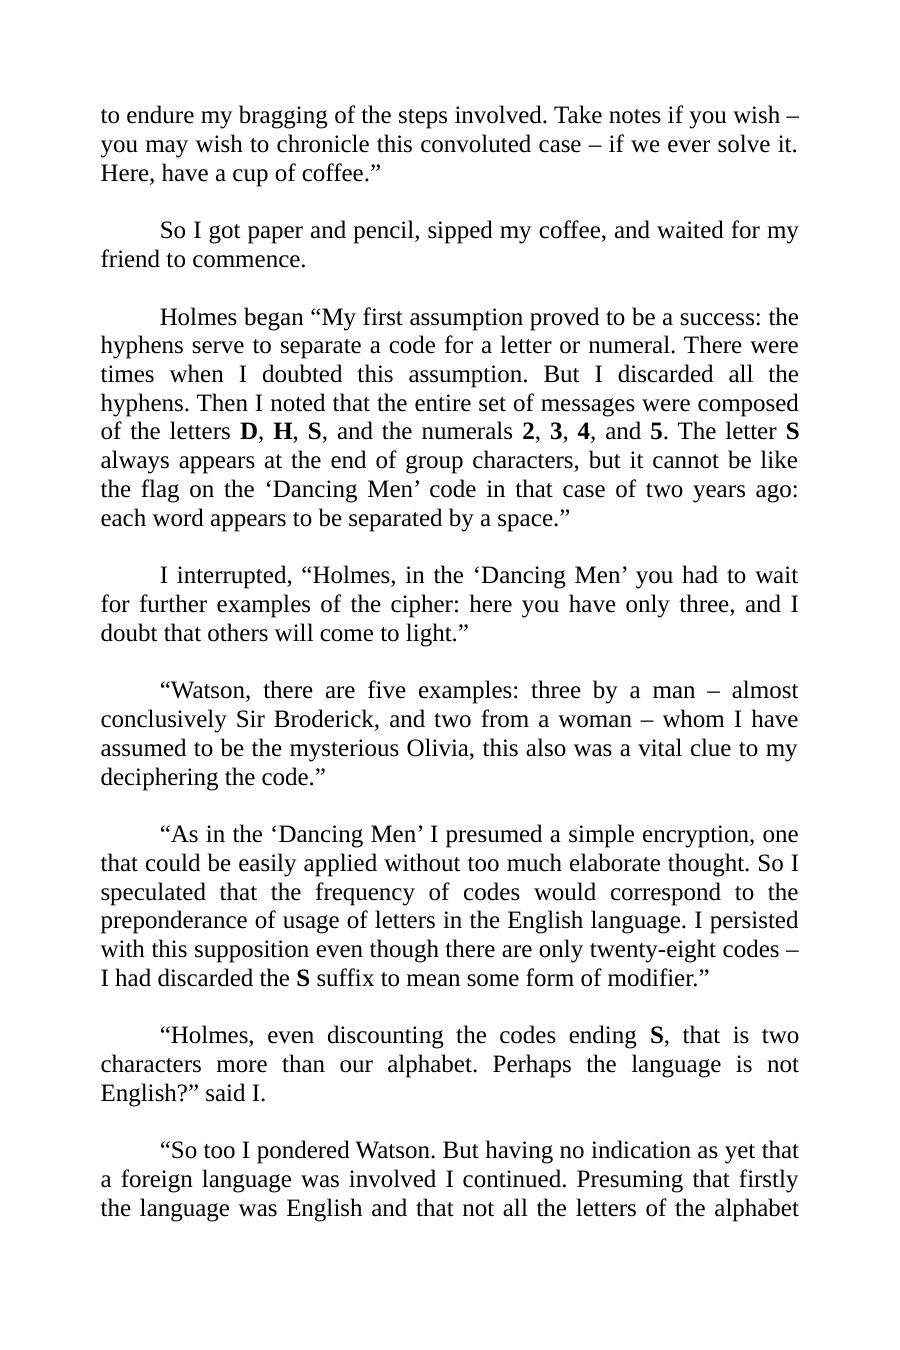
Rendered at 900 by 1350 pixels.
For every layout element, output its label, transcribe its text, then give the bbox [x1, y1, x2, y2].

text I interrupted, “Holmes, in the ‘Dancing Men’ you had to wait for further examples of the cipher: here you have only three, and I doubt that others will come to light.” [100, 560, 799, 647]
text “As in the ‘Dancing Men’ I presumed a simple encryption, one that could be easily applied without too much elaborate thought. So I speculated that the frequency of codes would correspond to the preponderance of usage of letters in the English language. I persisted with this supposition even though there are only twenty-eight codes – I had discarded the S suffix to mean some form of modifier.” [100, 819, 799, 992]
text Holmes began “My first assumption proved to be a success: the hyphens serve to separate a code for a letter or numeral. There were times when I doubted this assumption. But I discarded all the hyphens. Then I noted that the entire set of messages were composed of the letters D, H, S, and the numerals 2, 3, 4, and 5. The letter S always appears at the end of group characters, but it cannot be like the flag on the ‘Dancing Men’ code in that case of two years ago: each word appears to be separated by a space.” [100, 302, 799, 532]
text So I got paper and pencil, sipped my coffee, and waited for my friend to commence. [100, 215, 799, 273]
text “Watson, there are five examples: three by a man – almost conclusively Sir Broderick, and two from a woman – whom I have assumed to be the mysterious Olivia, this also was a vital clue to my deciphering the code.” [100, 675, 799, 790]
text “So too I pondered Watson. But having no indication as yet that a foreign language was involved I continued. Presuming that firstly the language was English and that not all the letters of the alphabet [100, 1135, 799, 1222]
text “Holmes, even discounting the codes ending S, that is two characters more than our alphabet. Perhaps the language is not English?” said I. [100, 1020, 799, 1107]
text to endure my bragging of the steps involved. Take notes if you wish – you may wish to chronicle this convoluted case – if we ever solve it. Here, have a cup of coffee.” [100, 100, 799, 187]
